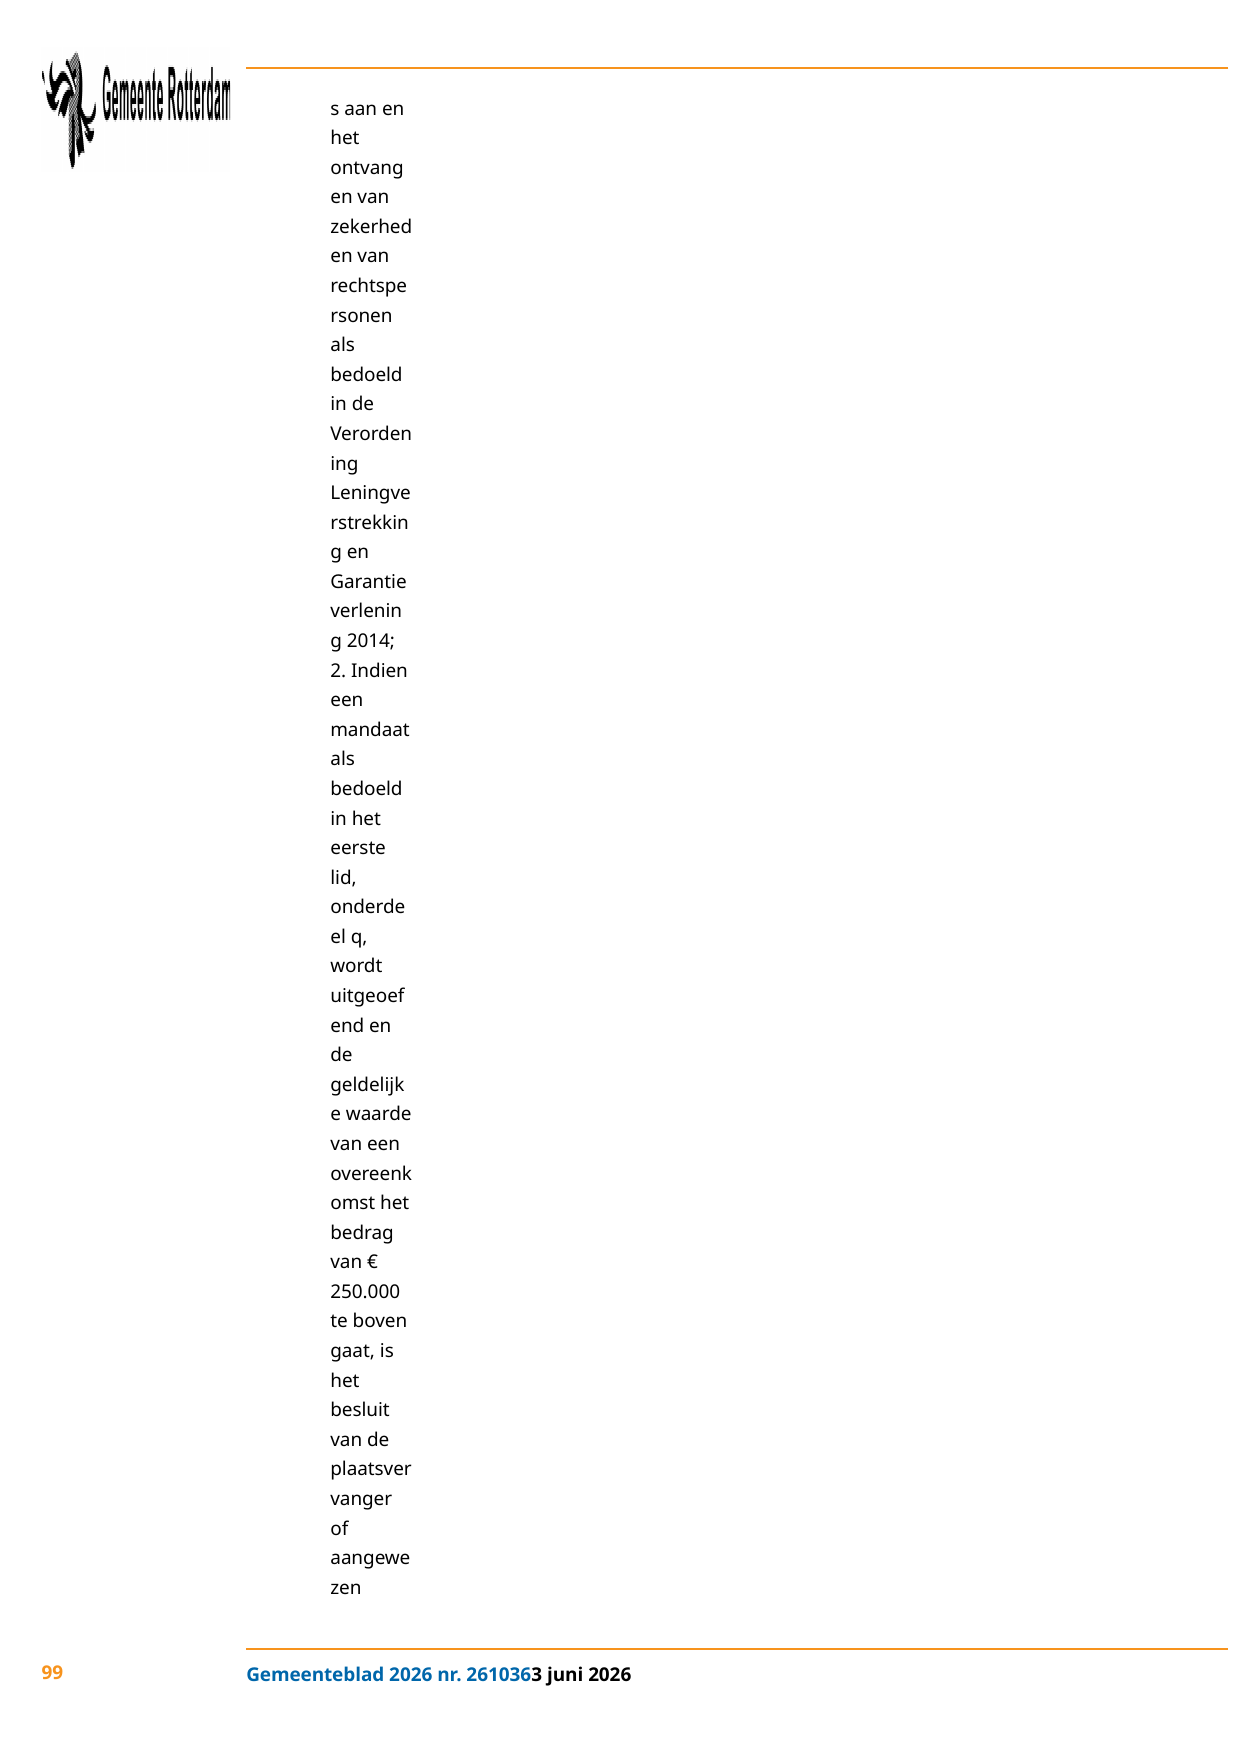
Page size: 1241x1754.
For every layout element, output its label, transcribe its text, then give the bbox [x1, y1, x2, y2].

table_cell [905, 95, 987, 1600]
table_cell [741, 95, 823, 1600]
table_cell s aan en het ontvangen van zekerheden van rechtspersonen als bedoeld in de Verordening Leningverstrekking en Garantieverlening 2014; 2. Indien een mandaat als bedoeld in het eerste lid, onderdeel q, wordt uitgeoefend en de geldelijke waarde van een overeenkomst het bedrag van € 250.000 te boven gaat, is het besluit van de plaatsvervanger of aangewezen [330, 95, 412, 1600]
table_cell [823, 95, 905, 1600]
table_cell [577, 95, 659, 1600]
table_cell [659, 95, 741, 1600]
table_cell [412, 95, 494, 1600]
table_cell [1069, 95, 1152, 1600]
picture [41, 47, 231, 172]
table_cell [248, 95, 330, 1600]
table_cell [987, 95, 1069, 1600]
table_cell [494, 95, 577, 1600]
